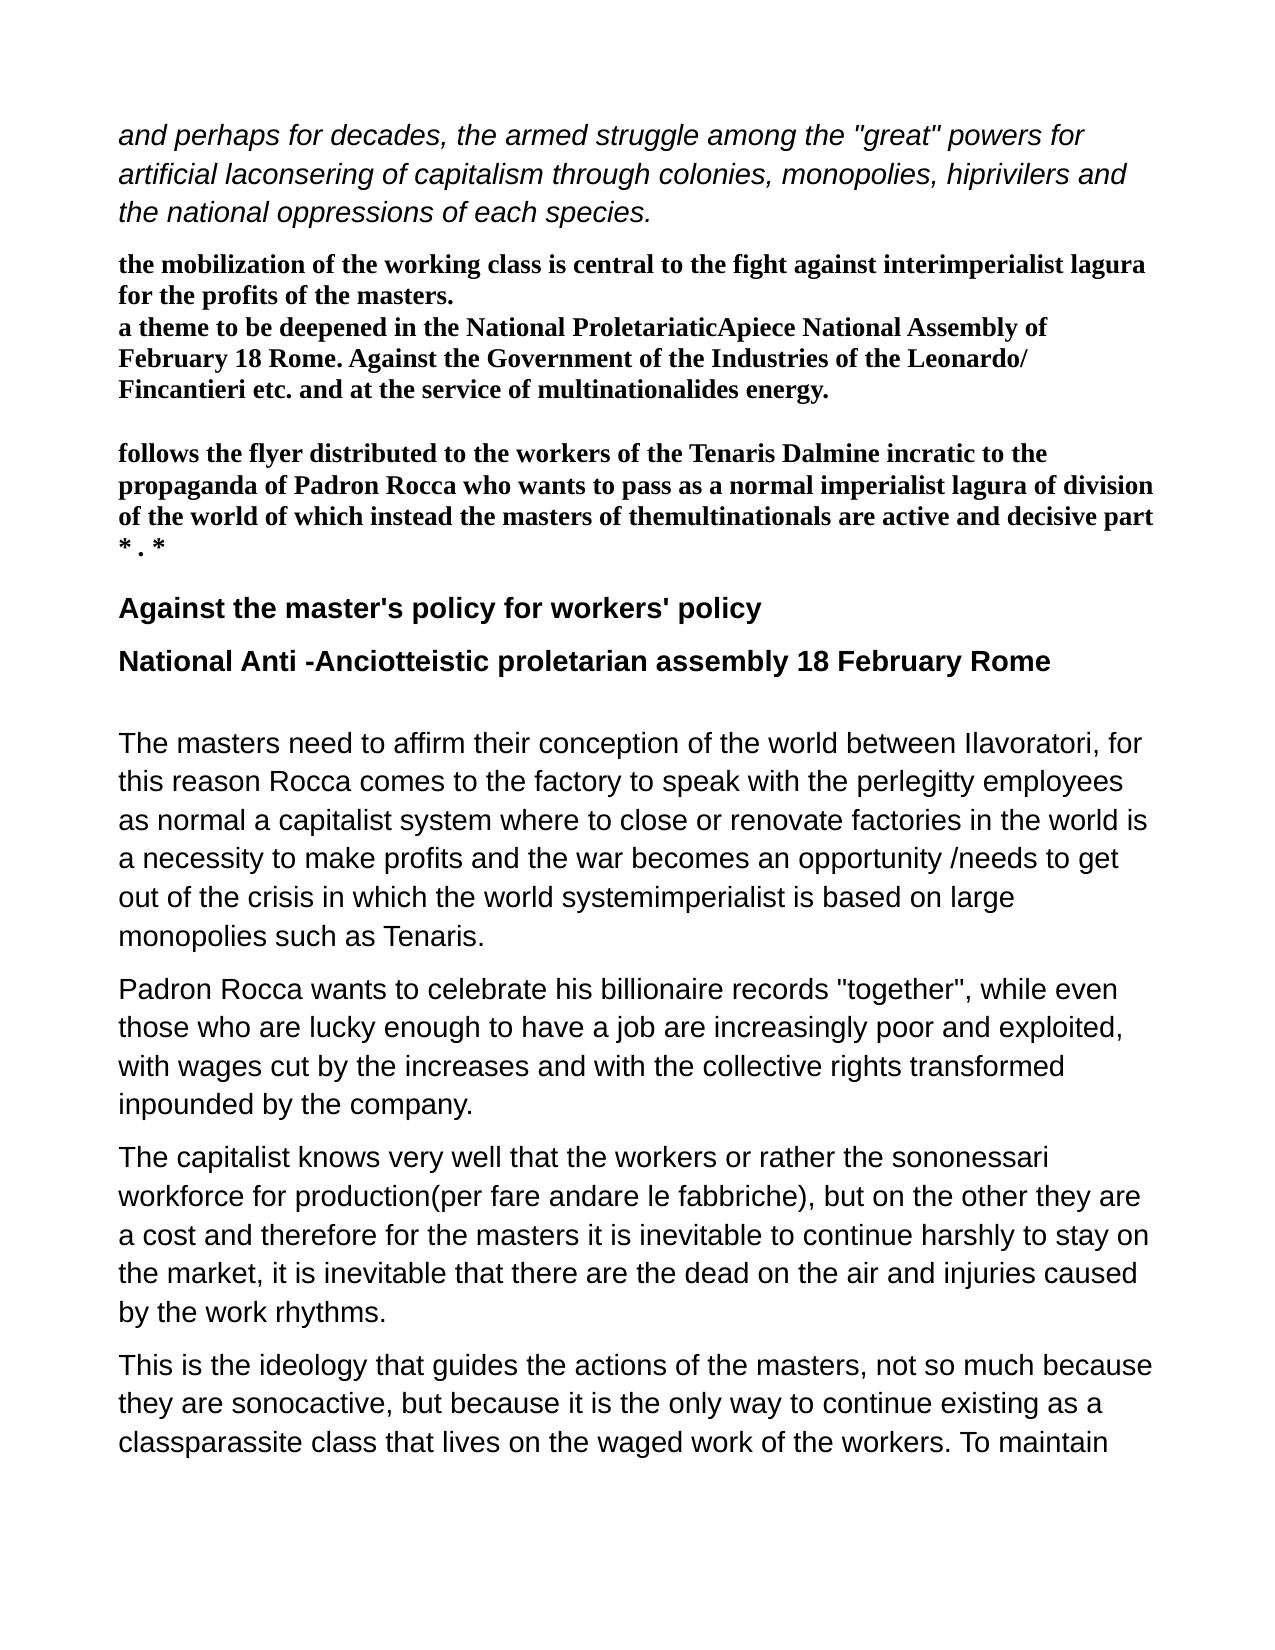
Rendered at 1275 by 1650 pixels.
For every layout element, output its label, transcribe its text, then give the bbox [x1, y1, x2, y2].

subtitle a theme to be deepened in the National ProletariaticApiece National Assembly of February 18 Rome. Against the Government of the Industries of the Leonardo/ Fincantieri etc. and at the service of multinationalides energy. [118, 311, 1157, 404]
subtitle the mobilization of the working class is central to the fight against interimperialist lagura for the profits of the masters. [118, 248, 1157, 311]
text and perhaps for decades, the armed struggle among the "great" powers for artificial laconsering of capitalism through colonies, monopolies, hiprivilers and the national oppressions of each species. [118, 118, 1157, 229]
text Against the master's policy for workers' policy [118, 591, 1157, 624]
text Padron Rocca wants to celebrate his billionaire records "together", while even those who are lucky enough to have a job are increasingly poor and exploited, with wages cut by the increases and with the collective rights transformed inpounded by the company. [118, 972, 1157, 1121]
text The capitalist knows very well that the workers or rather the sononessari workforce for production(per fare andare le fabbriche), but on the other they are a cost and therefore for the masters it is inevitable to continue harshly to stay on the market, it is inevitable that there are the dead on the air and injuries caused by the work rhythms. [118, 1141, 1157, 1328]
text The masters need to affirm their conception of the world between Ilavoratori, for this reason Rocca comes to the factory to speak with the perlegitty employees as normal a capitalist system where to close or renovate factories in the world is a necessity to make profits and the war becomes an opportunity /needs to get out of the crisis in which the world systemimperialist is based on large monopolies such as Tenaris. [118, 726, 1157, 952]
subtitle follows the flyer distributed to the workers of the Tenaris Dalmine incratic to the propaganda of Padron Rocca who wants to pass as a normal imperialist lagura of division of the world of which instead the masters of themultinationals are active and decisive part * . * [118, 438, 1157, 562]
text National Anti -Anciotteistic proletarian assembly 18 February Rome [118, 644, 1157, 678]
text This is the ideology that guides the actions of the masters, not so much because they are sonocactive, but because it is the only way to continue existing as a classparassite class that lives on the waged work of the workers. To maintain [118, 1348, 1157, 1458]
